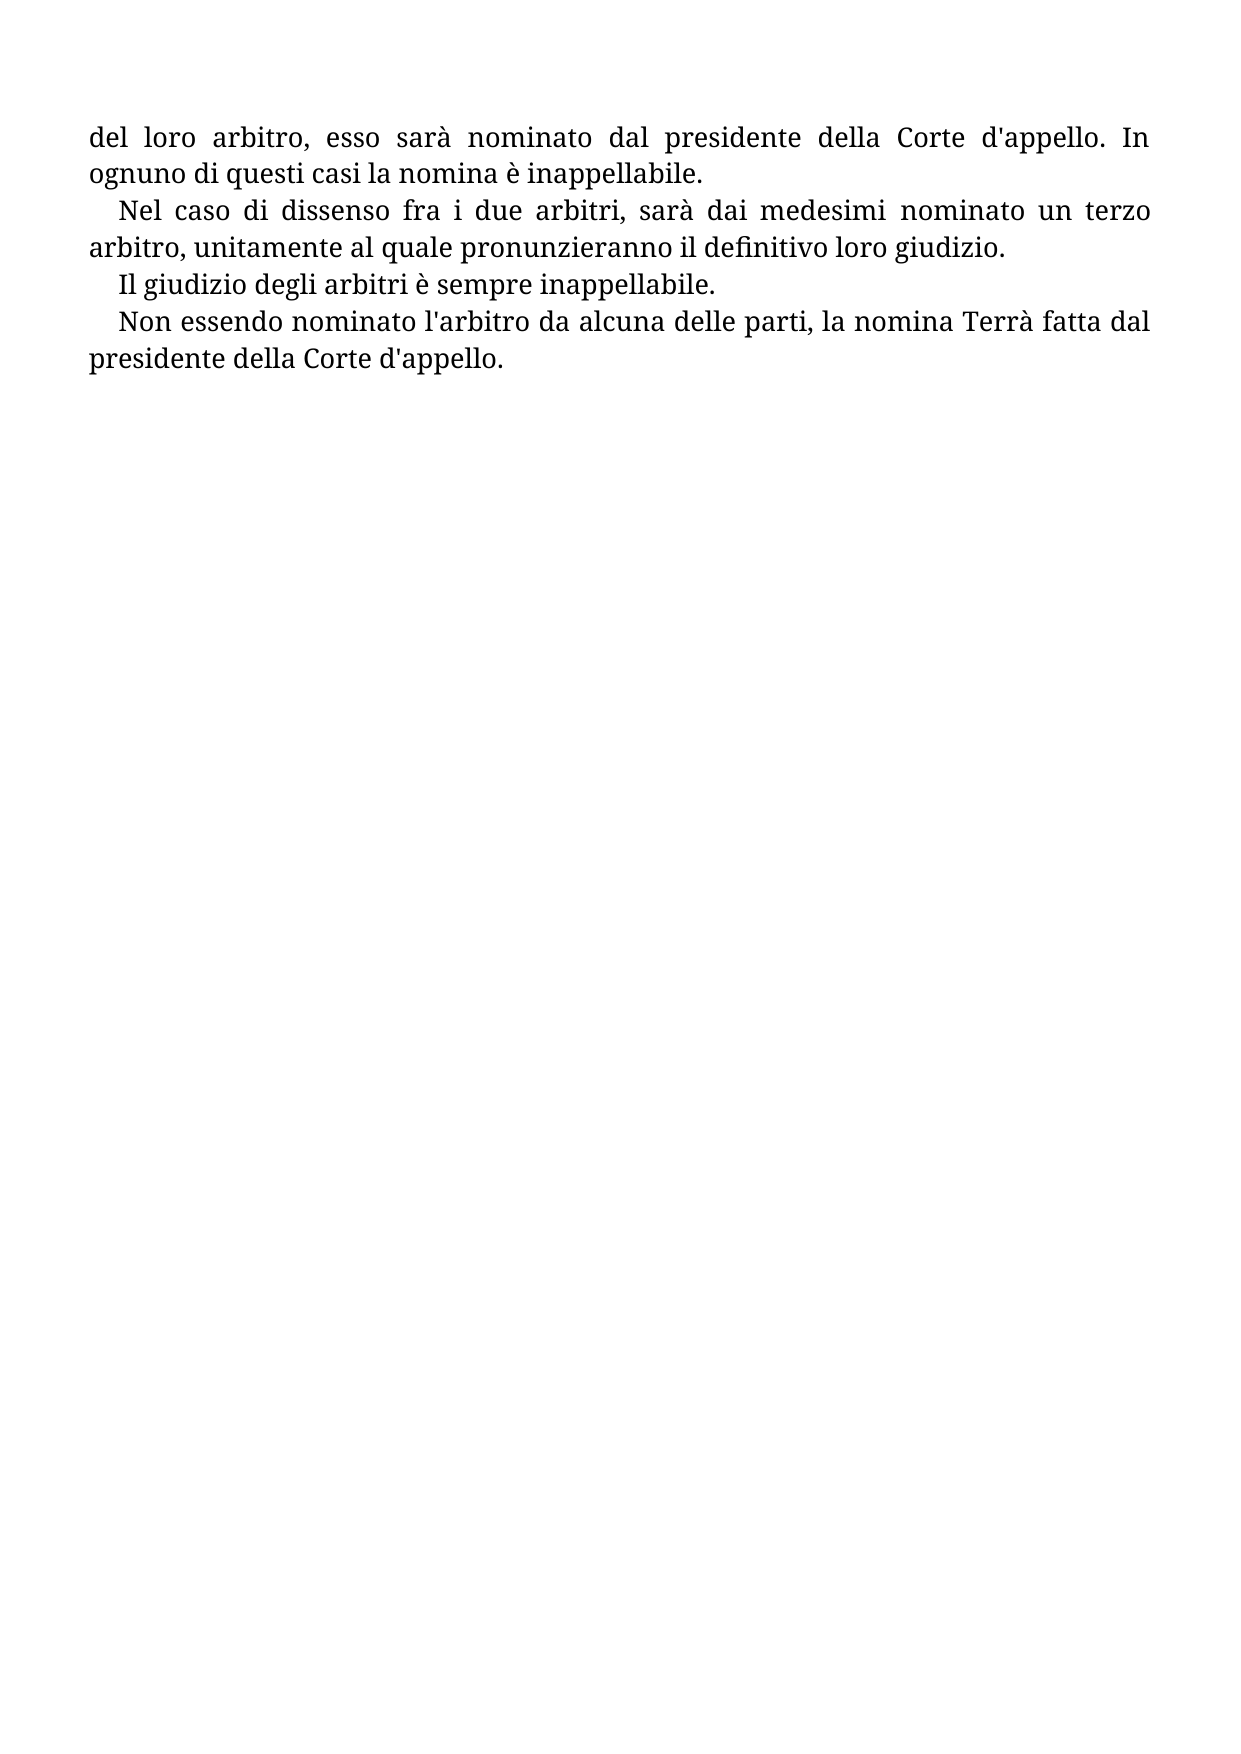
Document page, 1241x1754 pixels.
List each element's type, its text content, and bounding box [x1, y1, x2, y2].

text Non essendo nominato l'arbitro da alcuna delle parti, la nomina Terrà fatta dal presidente della Corte d'appello. [88, 302, 1152, 376]
text Nel caso di dissenso fra i due arbitri, sarà dai medesimi nominato un terzo arbitro, unitamente al quale pronunzieranno il definitivo loro giudizio. [88, 192, 1152, 266]
text Il giudizio degli arbitri è sempre inappellabile. [88, 266, 1152, 302]
text del loro arbitro, esso sarà nominato dal presidente della Corte d'appello. In ognuno di questi casi la nomina è inappellabile. [88, 118, 1152, 192]
